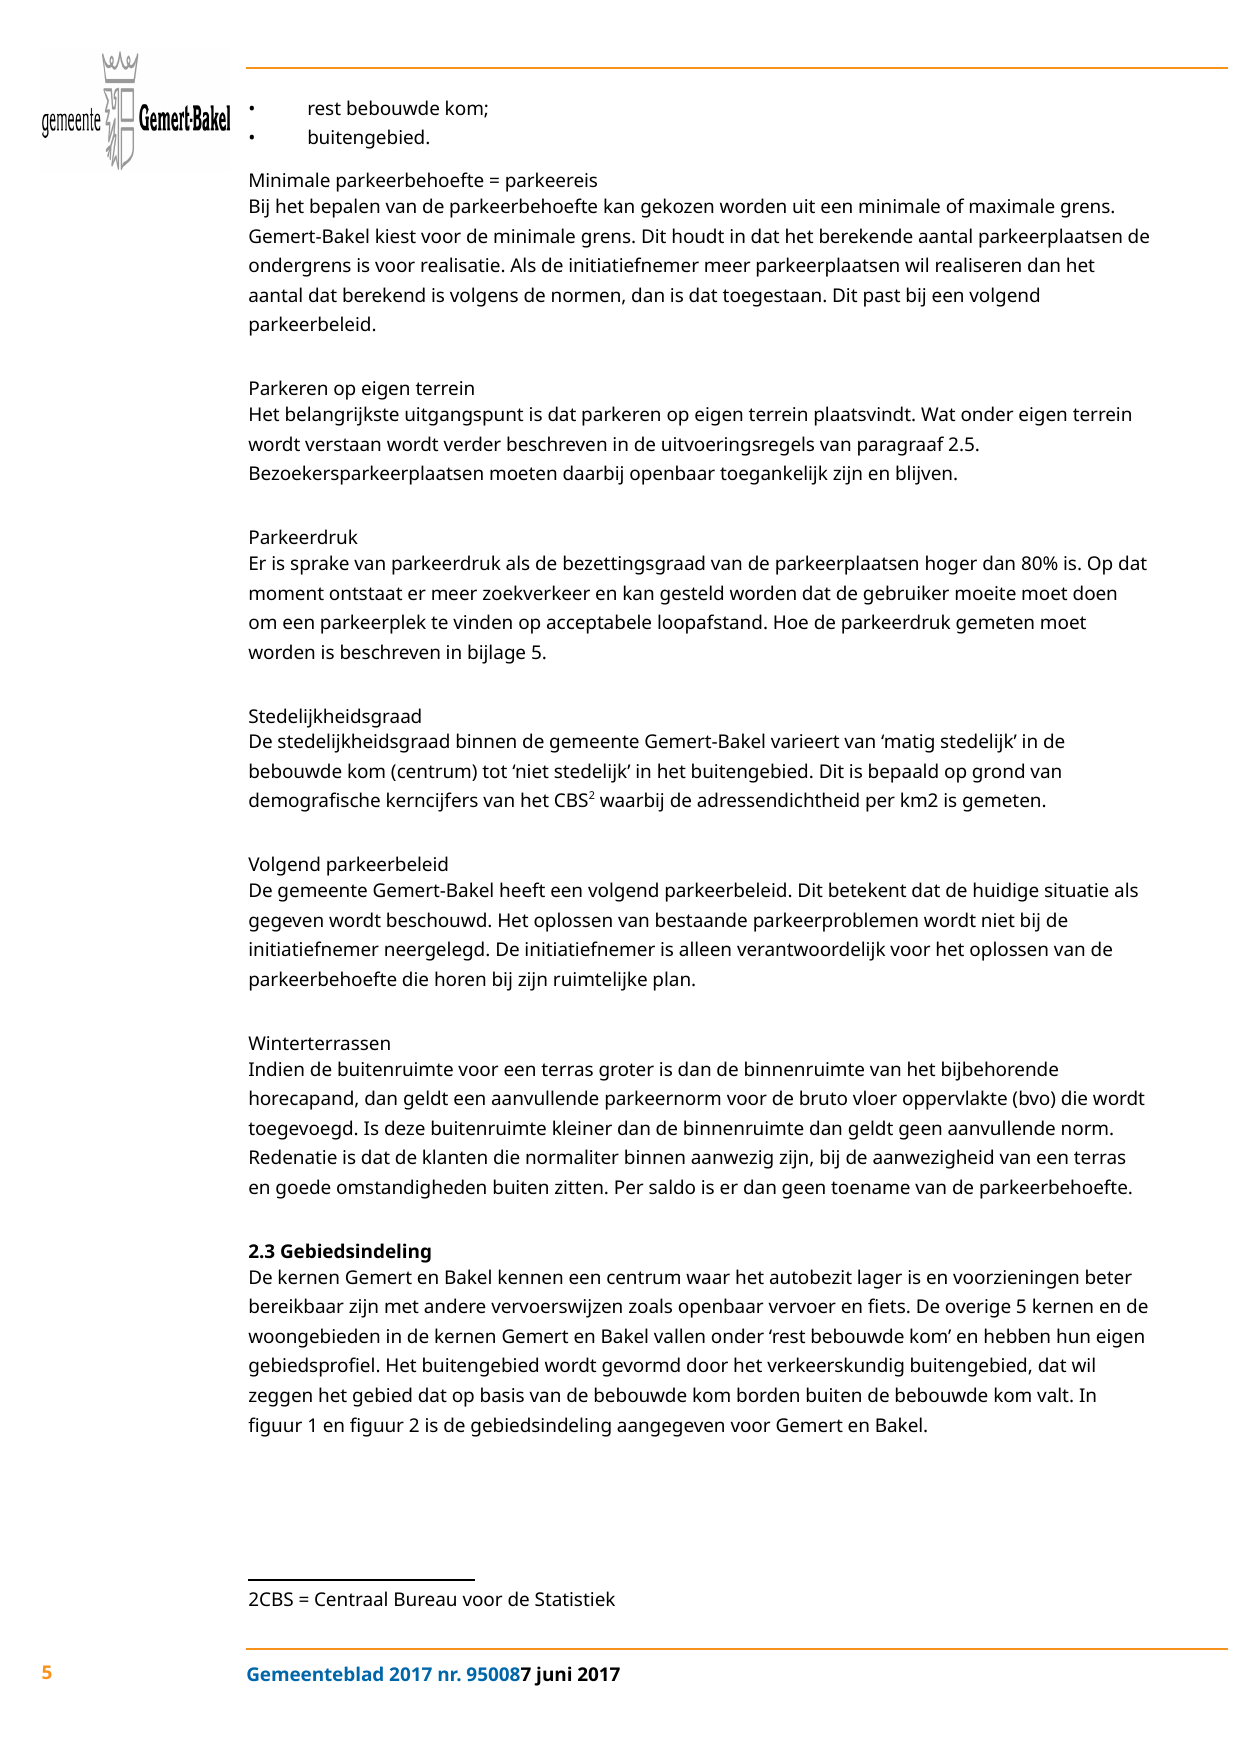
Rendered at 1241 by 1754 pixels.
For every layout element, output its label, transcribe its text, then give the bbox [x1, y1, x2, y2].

picture [41, 47, 231, 172]
text Parkeren op eigen terrein [248, 376, 1152, 401]
text Winterterrassen [248, 1030, 1152, 1056]
text De stedelijkheidsgraad binnen de gemeente Gemert-Bakel varieert van ‘matig stedelijk’ in de bebouwde kom (centrum) tot ‘niet stedelijk’ in het buitengebied. Dit is bepaald op grond van demografische kerncijfers van het CBS waarbij de adressendichtheid per km2 is gemeten. [248, 728, 1152, 813]
list rest bebouwde kom; [248, 95, 1152, 121]
text Indien de buitenruimte voor een terras groter is dan de binnenruimte van het bijbehorende horecapand, dan geldt een aanvullende parkeernorm voor de bruto vloer oppervlakte (bvo) die wordt toegevoegd. Is deze buitenruimte kleiner dan de binnenruimte dan geldt geen aanvullende norm. Redenatie is dat de klanten die normaliter binnen aanwezig zijn, bij de aanwezigheid van een terras en goede omstandigheden buiten zitten. Per saldo is er dan geen toename van de parkeerbehoefte. [248, 1056, 1152, 1200]
text Bij het bepalen van de parkeerbehoefte kan gekozen worden uit een minimale of maximale grens. Gemert-Bakel kiest voor de minimale grens. Dit houdt in dat het berekende aantal parkeerplaatsen de ondergrens is voor realisatie. Als de initiatiefnemer meer parkeerplaatsen wil realiseren dan het aantal dat berekend is volgens de normen, dan is dat toegestaan. Dit past bij een volgend parkeerbeleid. [248, 193, 1152, 337]
text 2.3 Gebiedsindeling [248, 1238, 1152, 1264]
text Minimale parkeerbehoefte = parkeereis [248, 167, 1152, 193]
text De kernen Gemert en Bakel kennen een centrum waar het autobezit lager is en voorzieningen beter bereikbaar zijn met andere vervoerswijzen zoals openbaar vervoer en fiets. De overige 5 kernen en de woongebieden in de kernen Gemert en Bakel vallen onder ‘rest bebouwde kom’ en hebben hun eigen gebiedsprofiel. Het buitengebied wordt gevormd door het verkeerskundig buitengebied, dat wil zeggen het gebied dat op basis van de bebouwde kom borden buiten de bebouwde kom valt. In figuur 1 en figuur 2 is de gebiedsindeling aangegeven voor Gemert en Bakel. [248, 1264, 1152, 1437]
text Er is sprake van parkeerdruk als de bezettingsgraad van de parkeerplaatsen hoger dan 80% is. Op dat moment ontstaat er meer zoekverkeer en kan gesteld worden dat de gebruiker moeite moet doen om een parkeerplek te vinden op acceptabele loopafstand. Hoe de parkeerdruk gemeten moet worden is beschreven in bijlage 5. [248, 550, 1152, 664]
text CBS = Centraal Bureau voor de Statistiek [248, 1586, 1152, 1612]
text De gemeente Gemert-Bakel heeft een volgend parkeerbeleid. Dit betekent dat de huidige situatie als gegeven wordt beschouwd. Het oplossen van bestaande parkeerproblemen wordt niet bij de initiatiefnemer neergelegd. De initiatiefnemer is alleen verantwoordelijk voor het oplossen van de parkeerbehoefte die horen bij zijn ruimtelijke plan. [248, 877, 1152, 992]
text Het belangrijkste uitgangspunt is dat parkeren op eigen terrein plaatsvindt. Wat onder eigen terrein wordt verstaan wordt verder beschreven in de uitvoeringsregels van paragraaf 2.5. Bezoekersparkeerplaatsen moeten daarbij openbaar toegankelijk zijn en blijven. [248, 401, 1152, 486]
text Volgend parkeerbeleid [248, 852, 1152, 877]
list buitengebied. [248, 124, 1152, 150]
text Stedelijkheidsgraad [248, 703, 1152, 728]
text Parkeerdruk [248, 524, 1152, 550]
